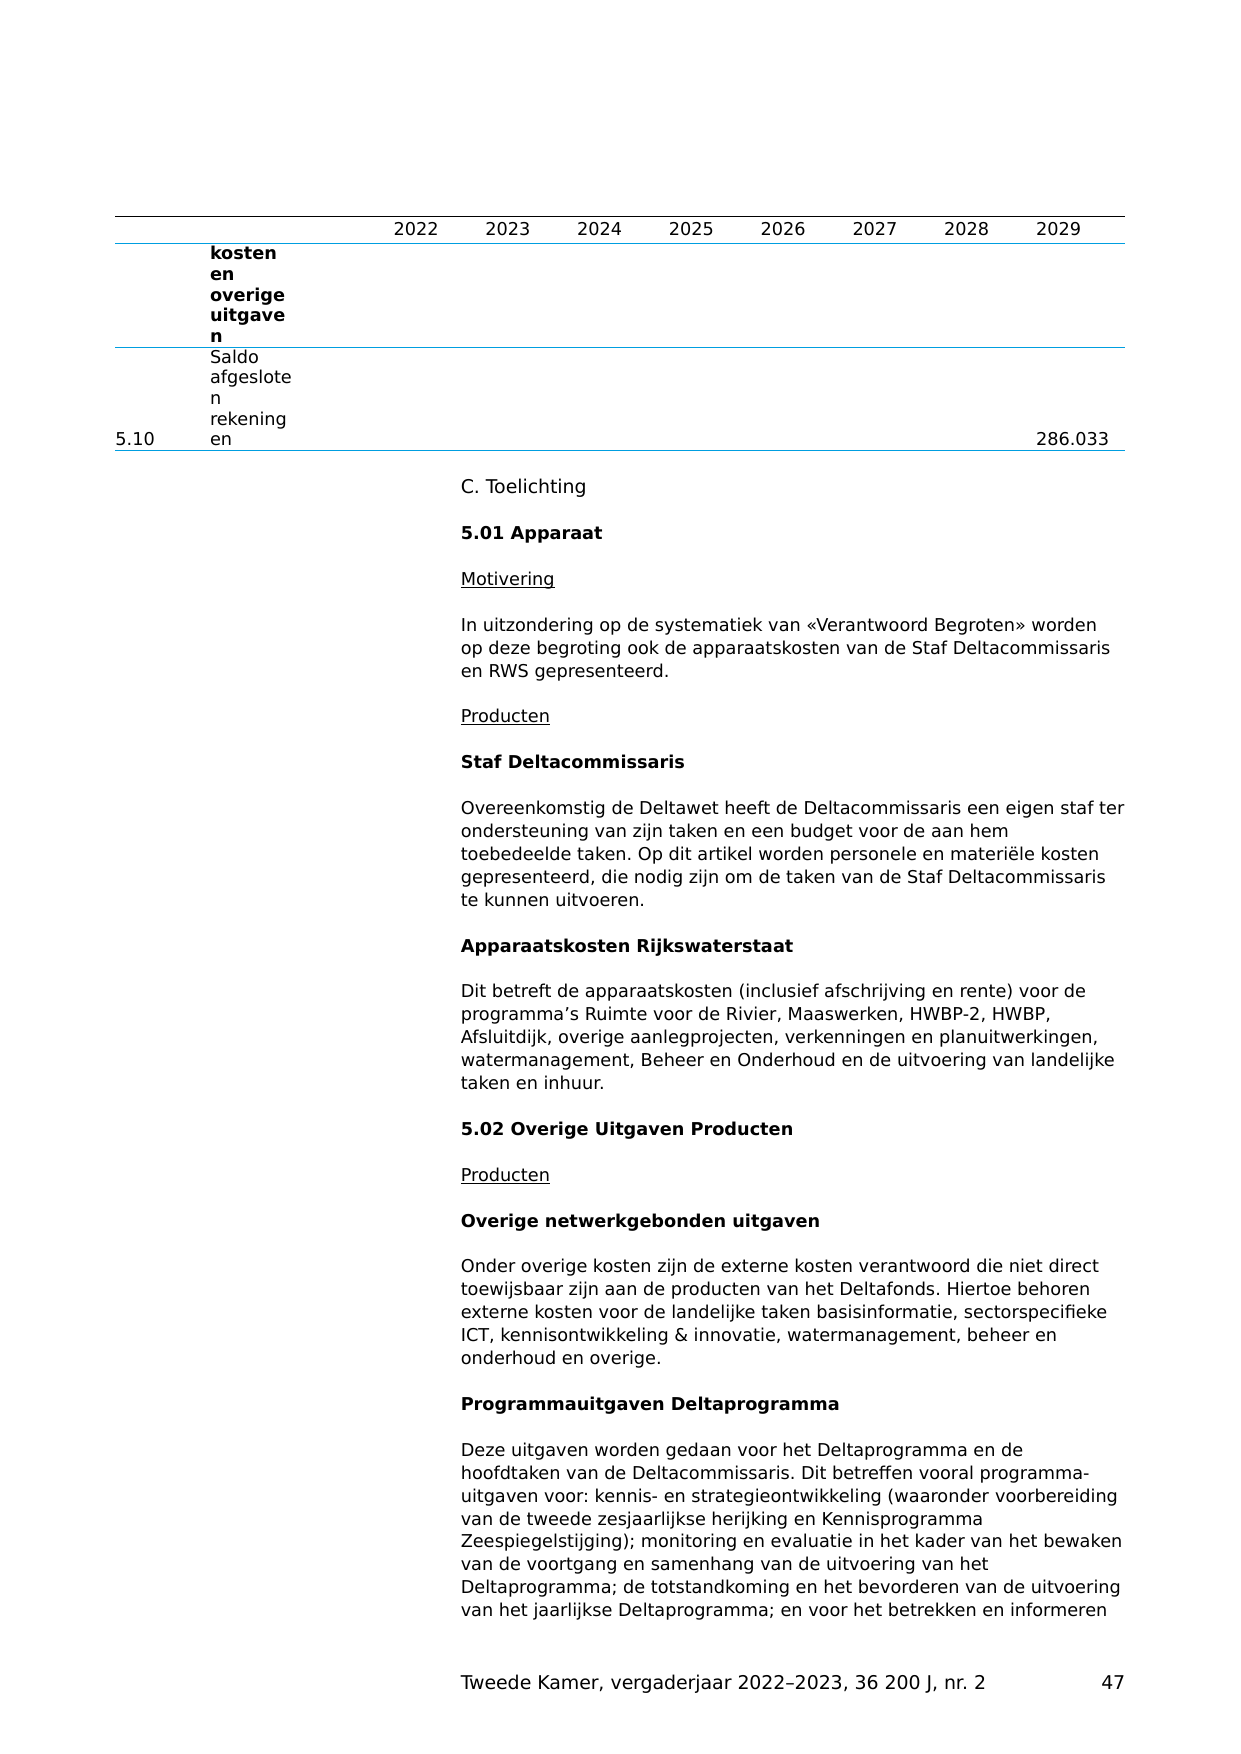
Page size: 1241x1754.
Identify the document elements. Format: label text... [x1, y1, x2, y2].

table_cell [115, 217, 299, 243]
text Overige netwerkgebonden uitgaven [461, 1209, 1125, 1232]
table_cell [115, 244, 207, 346]
table_cell 2024 [574, 217, 666, 243]
table_header Tabel 34 Artikel 5 Netwerkgebonden kosten en overige uitgaven (bedragen x € 1.000) [115, 191, 1125, 216]
table_cell [390, 348, 482, 450]
text Onder overige kosten zijn de externe kosten verantwoord die niet direct toewijsbaar zijn aan de producten van het Deltafonds. Hiertoe behoren externe kosten voor de landelijke taken basisinformatie, sectorspecifieke ICT, kennisontwikkeling & innovatie, watermanagement, beheer en onderhoud en overige. [461, 1254, 1125, 1369]
table_cell [941, 348, 1033, 450]
table_cell [299, 348, 390, 450]
text Motivering [461, 567, 1125, 590]
table_cell [849, 244, 941, 346]
table_cell 2029 [1033, 217, 1125, 243]
title C. Toelichting [461, 476, 1125, 497]
table_cell 2025 [666, 217, 757, 243]
table_cell [758, 244, 849, 346]
text Staf Deltacommissaris [461, 750, 1125, 773]
table_cell [574, 348, 666, 450]
table_cell [574, 244, 666, 346]
text In uitzondering op de systematiek van «Verantwoord Begroten» worden op deze begroting ook de apparaatskosten van de Staf Deltacommissaris en RWS gepresenteerd. [461, 613, 1125, 682]
table_cell [299, 217, 390, 243]
text 5.01 Apparaat [461, 521, 1125, 544]
text Overeenkomstig de Deltawet heeft de Deltacommissaris een eigen staf ter ondersteuning van zijn taken en een budget voor de aan hem toebedeelde taken. Op dit artikel worden personele en materiële kosten gepresenteerd, die nodig zijn om de taken van de Staf Deltacommissaris te kunnen uitvoeren. [461, 796, 1125, 911]
text Producten [461, 1163, 1125, 1186]
table_cell [299, 244, 390, 346]
table_cell [666, 244, 757, 346]
text Deze uitgaven worden gedaan voor het Deltaprogramma en de hoofdtaken van de Deltacommissaris. Dit betreffen vooral programma-uitgaven voor: kennis- en strategieontwikkeling (waaronder voorbereiding van de tweede zesjaarlijkse herijking en Kennisprogramma Zeespiegelstijging); monitoring en evaluatie in het kader van het bewaken van de voortgang en samenhang van de uitvoering van het Deltaprogramma; de totstandkoming en het bevorderen van de uitvoering van het jaarlijkse Deltaprogramma; en voor het betrekken en informeren [461, 1438, 1125, 1621]
table_cell [941, 244, 1033, 346]
table_cell 286.033 [1033, 348, 1125, 450]
text Producten [461, 704, 1125, 727]
table_cell [849, 348, 941, 450]
table_cell 2026 [758, 217, 849, 243]
table_cell 2027 [849, 217, 941, 243]
table_cell 2023 [482, 217, 574, 243]
table_cell [1033, 244, 1125, 346]
table_cell [390, 244, 482, 346]
text Programmauitgaven Deltaprogramma [461, 1392, 1125, 1415]
table_cell 2028 [941, 217, 1033, 243]
table_cell 5.10 [115, 348, 207, 450]
table_cell [666, 348, 757, 450]
table_cell kosten en overige uitgaven [207, 244, 299, 346]
table_cell [482, 244, 574, 346]
table_cell 2022 [390, 217, 482, 243]
table_cell [758, 348, 849, 450]
table_cell Saldo afgesloten rekeningen [207, 348, 299, 450]
table_cell [482, 348, 574, 450]
text Apparaatskosten Rijkswaterstaat [461, 934, 1125, 957]
text 5.02 Overige Uitgaven Producten [461, 1117, 1125, 1140]
text Dit betreft de apparaatskosten (inclusief afschrijving en rente) voor de programma’s Ruimte voor de Rivier, Maaswerken, HWBP-2, HWBP, Afsluitdijk, overige aanlegprojecten, verkenningen en planuitwerkingen, watermanagement, Beheer en Onderhoud en de uitvoering van landelijke taken en inhuur. [461, 979, 1125, 1094]
